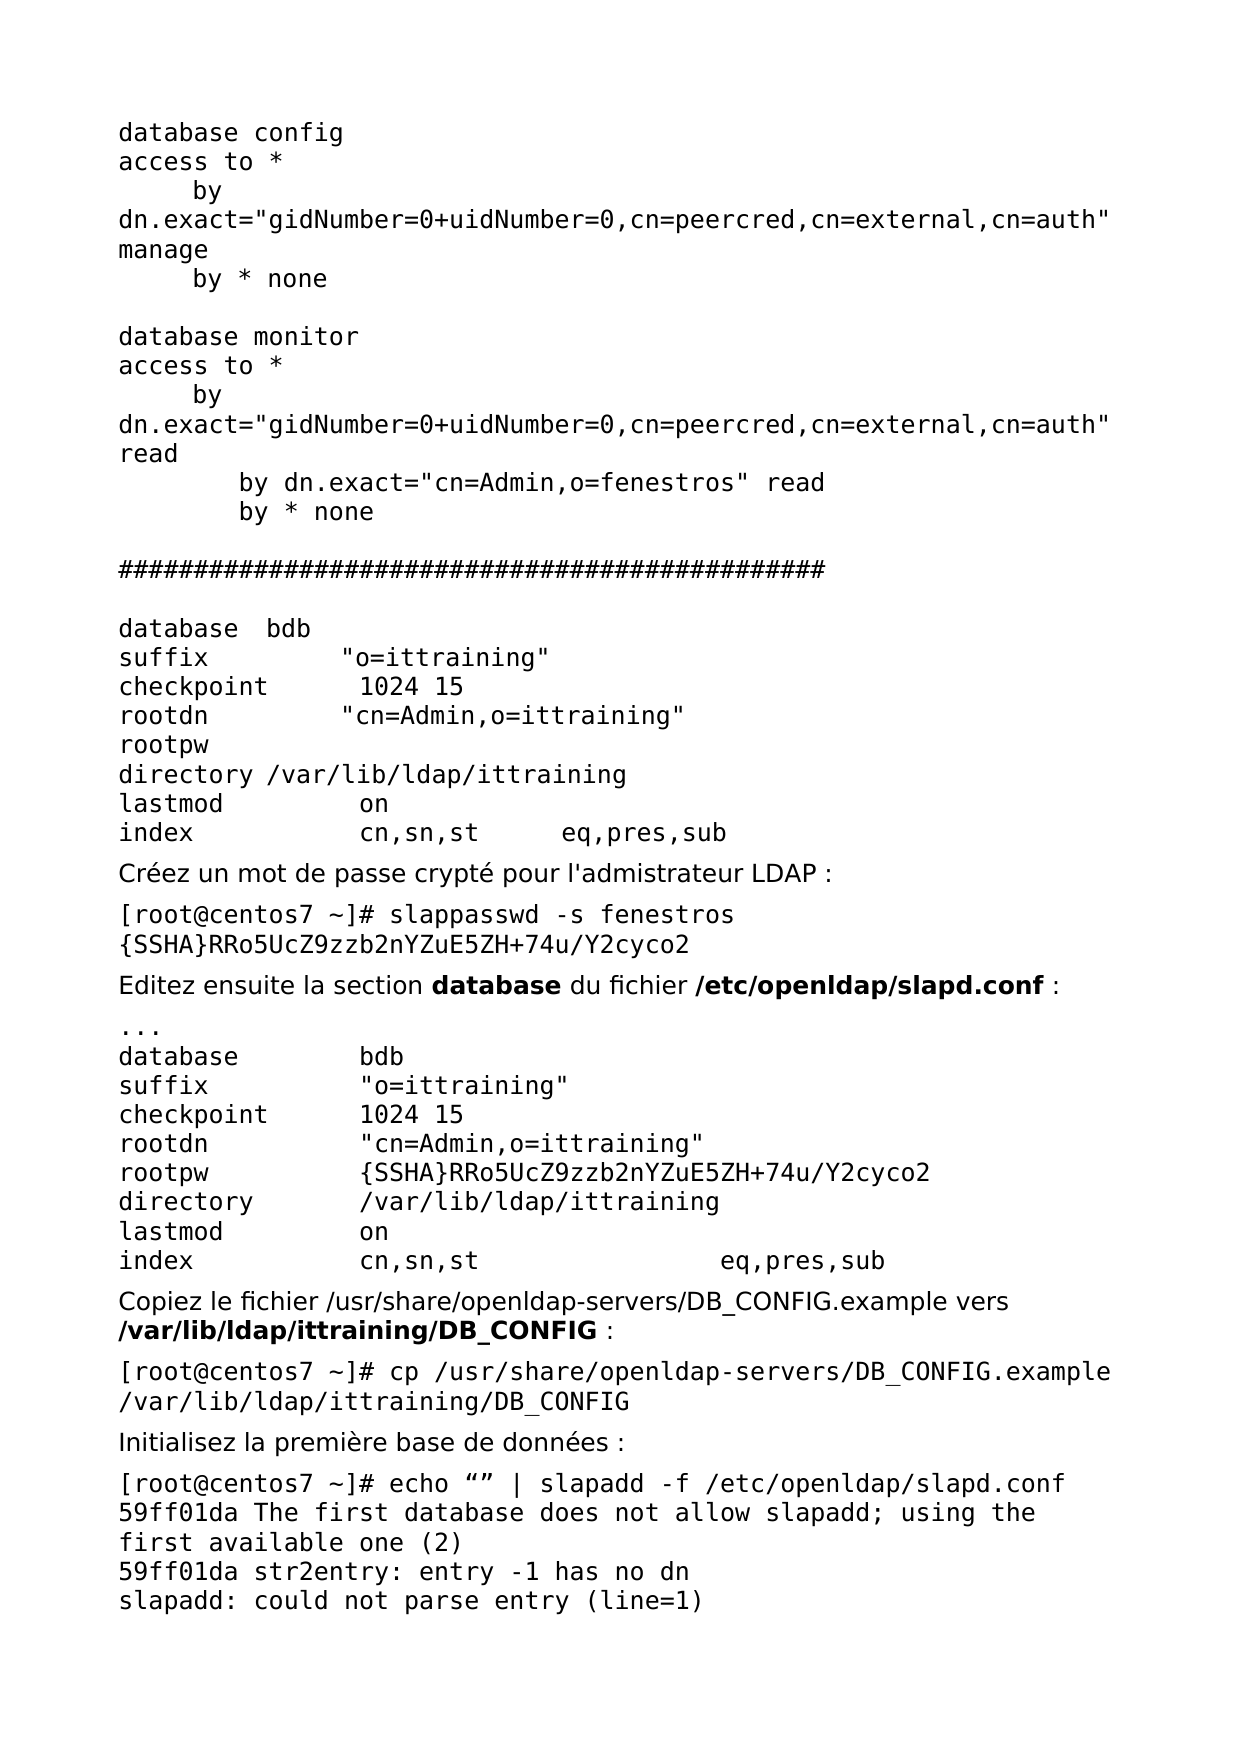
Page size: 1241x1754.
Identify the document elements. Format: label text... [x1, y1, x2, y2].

text Copiez le fichier /usr/share/openldap-servers/DB_CONFIG.example vers /var/lib/ldap/ittraining/DB_CONFIG : [118, 1287, 1122, 1345]
text Editez ensuite la section database du fichier /etc/openldap/slapd.conf : [118, 971, 1122, 1000]
text [root@centos7 ~]# cp /usr/share/openldap-servers/DB_CONFIG.example /var/lib/ldap/ittraining/DB_CONFIG [118, 1358, 1122, 1416]
text [root@centos7 ~]# echo “” | slapadd -f /etc/openldap/slapd.conf 59ff01da The first database does not allow slapadd; using the first available one (2) 59ff01da str2entry: entry -1 has no dn slapadd: could not parse entry (line=1) [118, 1469, 1122, 1615]
text ... database bdb suffix "o=ittraining" checkpoint 1024 15 rootdn "cn=Admin,o=ittraining" rootpw {SSHA}RRo5UcZ9zzb2nYZuE5ZH+74u/Y2cyco2 directory /var/lib/ldap/ittraining lastmod on index cn,sn,st eq,pres,sub [118, 1012, 1122, 1275]
text [root@centos7 ~]# slappasswd -s fenestros {SSHA}RRo5UcZ9zzb2nYZuE5ZH+74u/Y2cyco2 [118, 901, 1122, 959]
text Créez un mot de passe crypté pour l'admistrateur LDAP : [118, 859, 1122, 888]
text Initialisez la première base de données : [118, 1428, 1122, 1457]
text database config access to * by dn.exact="gidNumber=0+uidNumber=0,cn=peercred,cn=external,cn=auth" manage by * none database monitor access to * by dn.exact="gidNumber=0+uidNumber=0,cn=peercred,cn=external,cn=auth" read by dn.exact="cn=Admin,o=fenestros" read by * none ############################################### database bdb suffix "o=ittraining" checkpoint 1024 15 rootdn "cn=Admin,o=ittraining" rootpw directory /var/lib/ldap/ittraining lastmod on index cn,sn,st eq,pres,sub [118, 118, 1122, 847]
